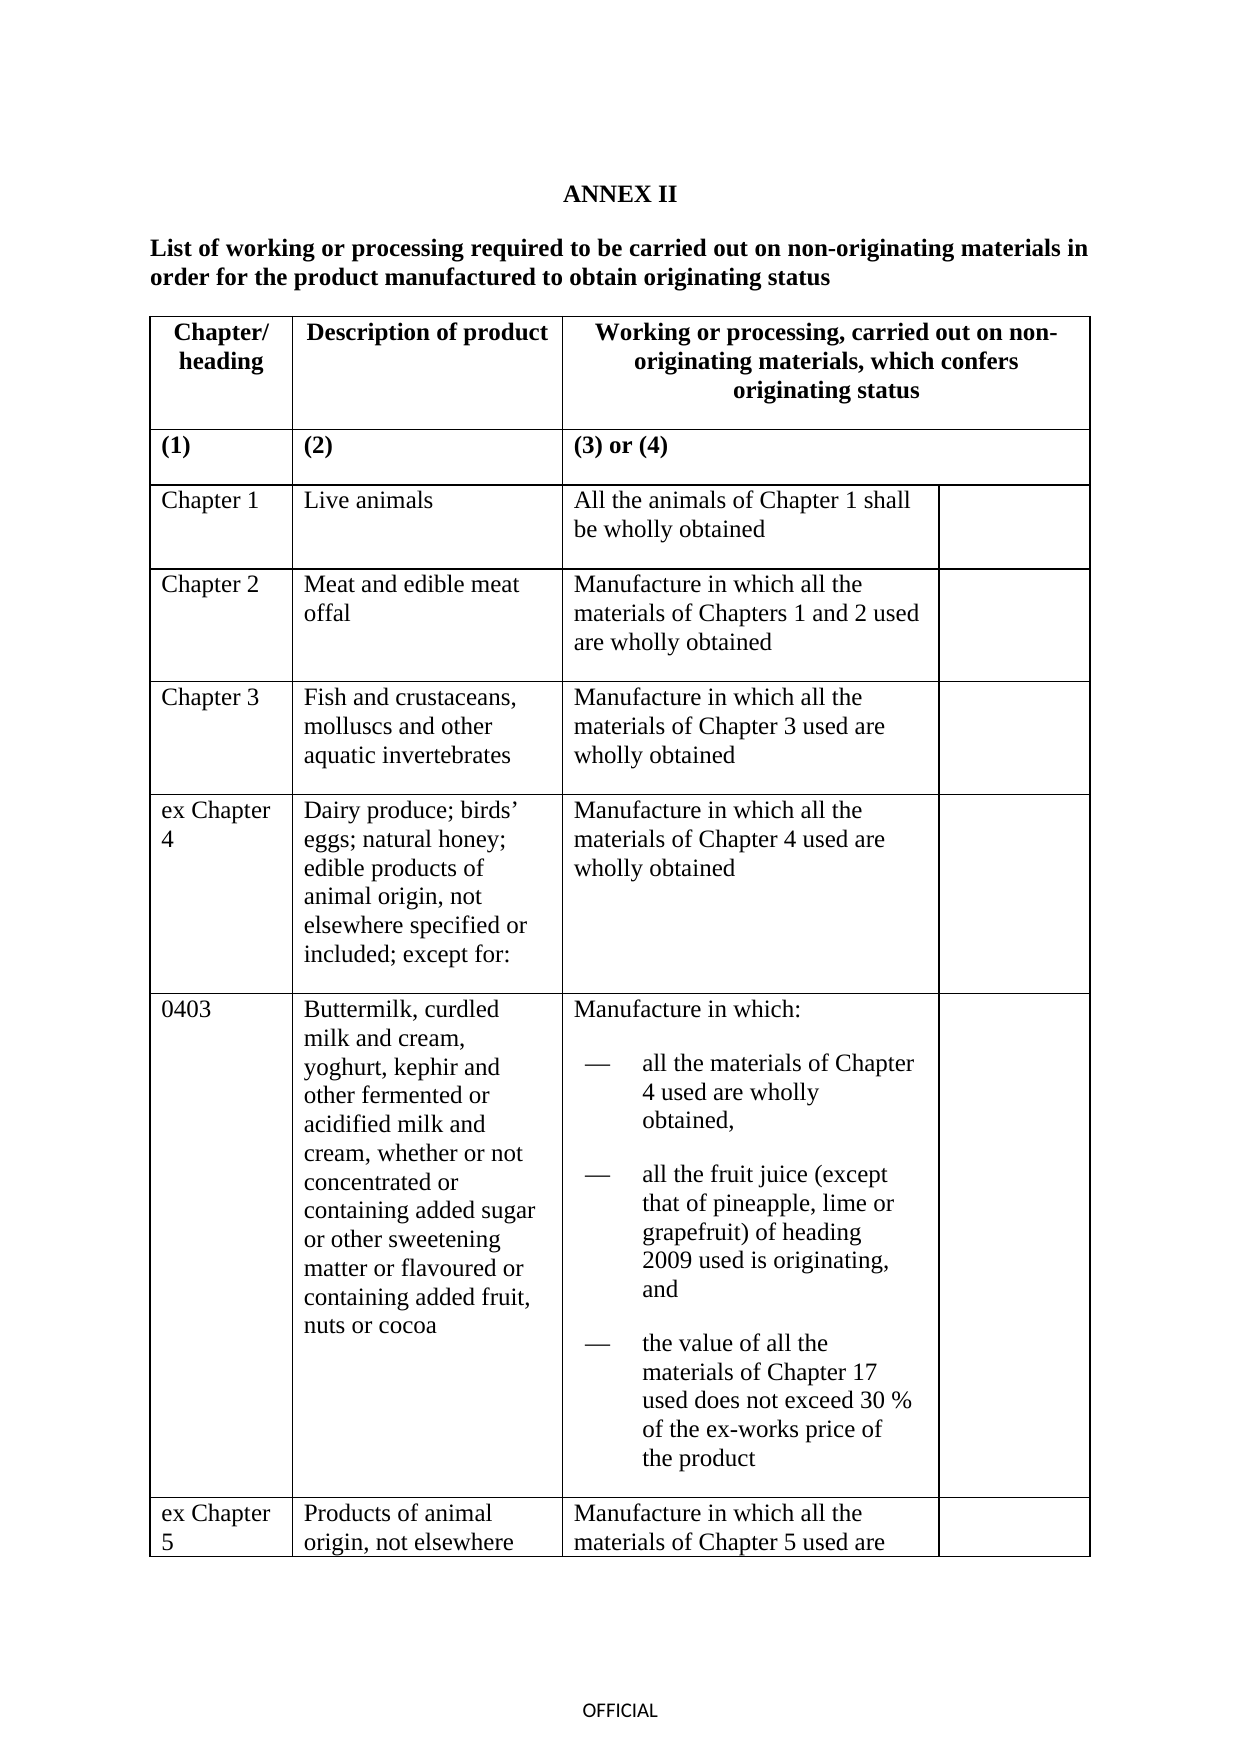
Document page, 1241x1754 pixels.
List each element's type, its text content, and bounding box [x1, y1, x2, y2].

table_cell Chapter 3 [151, 682, 292, 793]
table_cell — [574, 1159, 631, 1328]
table_cell [940, 994, 1089, 1497]
table_cell (1) [151, 430, 292, 484]
table_cell [940, 486, 1089, 568]
table_header Chapter/ heading [151, 317, 292, 428]
table_cell Manufacture in which all the materials of Chapters 1 and 2 used are wholly obtained [563, 570, 938, 681]
table_cell Manufacture in which all the materials of Chapter 4 used are wholly obtained [563, 795, 938, 993]
table_cell [940, 682, 1089, 793]
table_cell Chapter 2 [151, 570, 292, 681]
table_cell Buttermilk, curdled milk and cream, yoghurt, kephir and other fermented or acidified milk and cream, whether or not concentrated or containing added sugar or other sweetening matter or flavoured or containing added fruit, nuts or cocoa [293, 994, 562, 1497]
table_cell Products of animal origin, not elsewhere [293, 1498, 562, 1556]
table_cell Dairy produce; birds’ eggs; natural honey; edible products of animal origin, not elsewhere specified or included; except for: [293, 795, 562, 993]
table_cell Manufacture in which all the materials of Chapter 5 used are [563, 1498, 938, 1556]
table_cell (3) or (4) [563, 430, 1089, 484]
table_cell Fish and crustaceans, molluscs and other aquatic invertebrates [293, 682, 562, 793]
table_cell 0403 [151, 994, 292, 1497]
table_cell ex Chapter 5 [151, 1498, 292, 1556]
table_cell Meat and edible meat offal [293, 570, 562, 681]
table_cell (2) [293, 430, 562, 484]
text List of working or processing required to be carried out on non-originating materials in order for the product manufactured to obtain originating status [150, 233, 1090, 291]
table_header — [574, 1048, 631, 1159]
table_cell All the animals of Chapter 1 shall be wholly obtained [563, 486, 938, 568]
table_cell all the fruit juice (except that of pineapple, lime or grapefruit) of heading 2009 used is originating, and [631, 1159, 928, 1328]
table_cell ex Chapter 4 [151, 795, 292, 993]
table_cell Manufacture in which: [563, 994, 938, 1497]
table_cell — [574, 1328, 631, 1497]
table_cell the value of all the materials of Chapter 17 used does not exceed 30 % of the ex-works price of the product [631, 1328, 928, 1497]
table_header Description of product [293, 317, 562, 428]
table_header all the materials of Chapter 4 used are wholly obtained, [631, 1048, 928, 1159]
table_cell Manufacture in which all the materials of Chapter 3 used are wholly obtained [563, 682, 938, 793]
table_cell Chapter 1 [151, 486, 292, 568]
table_cell [940, 1498, 1089, 1556]
table_header Working or processing, carried out on non-originating materials, which confers originating status [563, 317, 1089, 428]
table_cell [940, 795, 1089, 993]
table_cell [940, 570, 1089, 681]
text ANNEX II [150, 179, 1090, 208]
table_cell Live animals [293, 486, 562, 568]
